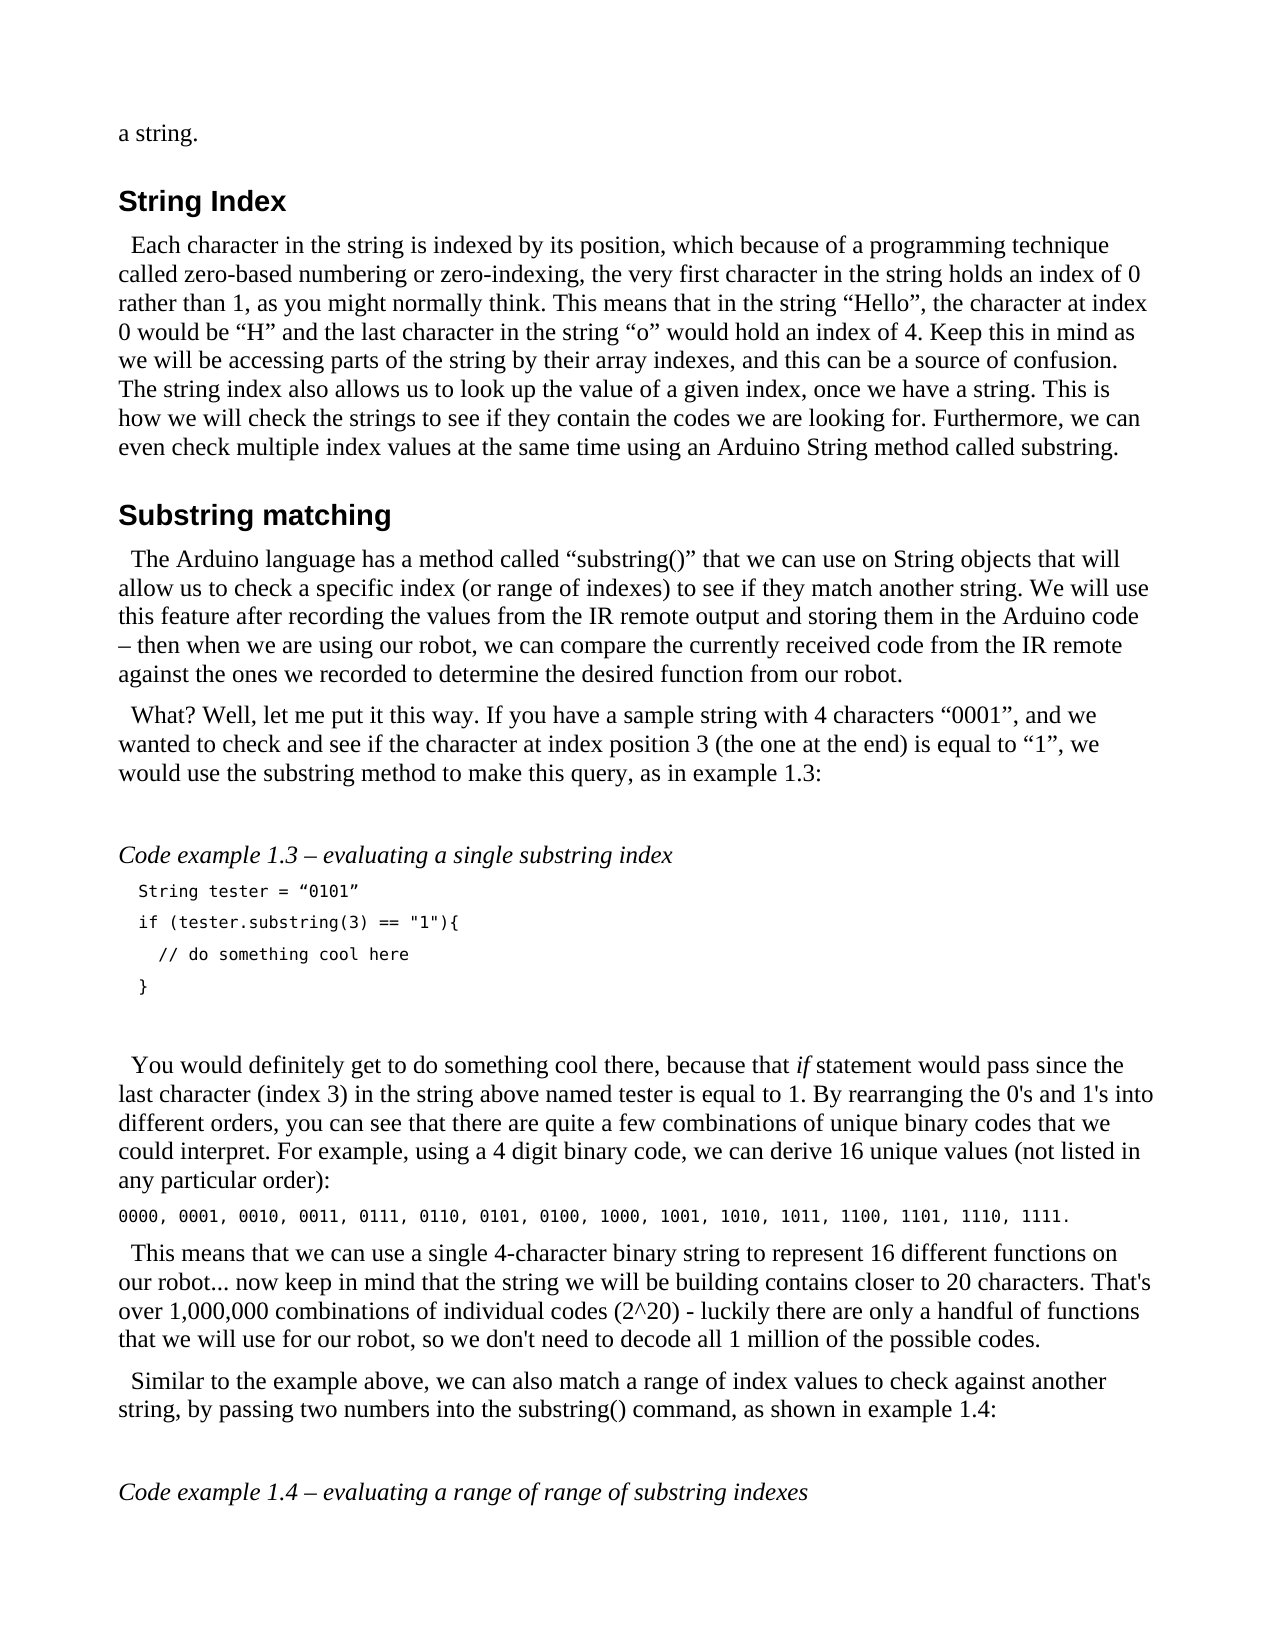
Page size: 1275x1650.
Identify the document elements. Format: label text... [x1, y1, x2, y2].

text This means that we can use a single 4-character binary string to represent 16 different functions on our robot... now keep in mind that the string we will be building contains closer to 20 characters. That's over 1,000,000 combinations of individual codes (2^20) - luckily there are only a handful of functions that we will use for our robot, so we don't need to decode all 1 million of the possible codes. [118, 1238, 1157, 1353]
text } [118, 977, 1157, 996]
text // do something cool here [118, 945, 1157, 964]
text Each character in the string is indexed by its position, which because of a programming technique called zero-based numbering or zero-indexing, the very first character in the string holds an index of 0 rather than 1, as you might normally think. This means that in the string “Hello”, the character at index 0 would be “H” and the last character in the string “o” would hold an index of 4. Keep this in mind as we will be accessing parts of the string by their array indexes, and this can be a source of confusion. The string index also allows us to look up the value of a given index, once we have a string. This is how we will check the strings to see if they contain the codes we are looking for. Furthermore, we can even check multiple index values at the same time using an Arduino String method called substring. [118, 230, 1157, 460]
text a string. [118, 118, 1157, 147]
text What? Well, let me put it this way. If you have a sample string with 4 characters “0001”, and we wanted to check and see if the character at index position 3 (the one at the end) is equal to “1”, we would use the substring method to make this query, as in example 1.3: [118, 700, 1157, 786]
subtitle Substring matching [118, 498, 1157, 531]
text Code example 1.3 – evaluating a single substring index [118, 840, 1157, 869]
text Similar to the example above, we can also match a range of index values to check against another string, by passing two numbers into the substring() command, as shown in example 1.4: [118, 1366, 1157, 1423]
subtitle String Index [118, 184, 1157, 218]
text The Arduino language has a method called “substring()” that we can use on String objects that will allow us to check a specific index (or range of indexes) to see if they match another string. We will use this feature after recording the values from the IR remote output and storing them in the Arduino code – then when we are using our robot, we can compare the currently received code from the IR remote against the ones we recorded to determine the desired function from our robot. [118, 544, 1157, 688]
text String tester = “0101” [118, 881, 1157, 901]
text if (tester.substring(3) == "1"){ [118, 913, 1157, 933]
text 0000, 0001, 0010, 0011, 0111, 0110, 0101, 0100, 1000, 1001, 1010, 1011, 1100, 1101, 1110, 1111. [118, 1206, 1157, 1226]
text You would definitely get to do something cool there, because that if statement would pass since the last character (index 3) in the string above named tester is equal to 1. By rearranging the 0's and 1's into different orders, you can see that there are quite a few combinations of unique binary codes that we could interpret. For example, using a 4 digit binary code, we can derive 16 unique values (not listed in any particular order): [118, 1050, 1157, 1194]
text Code example 1.4 – evaluating a range of range of substring indexes [118, 1477, 1157, 1506]
